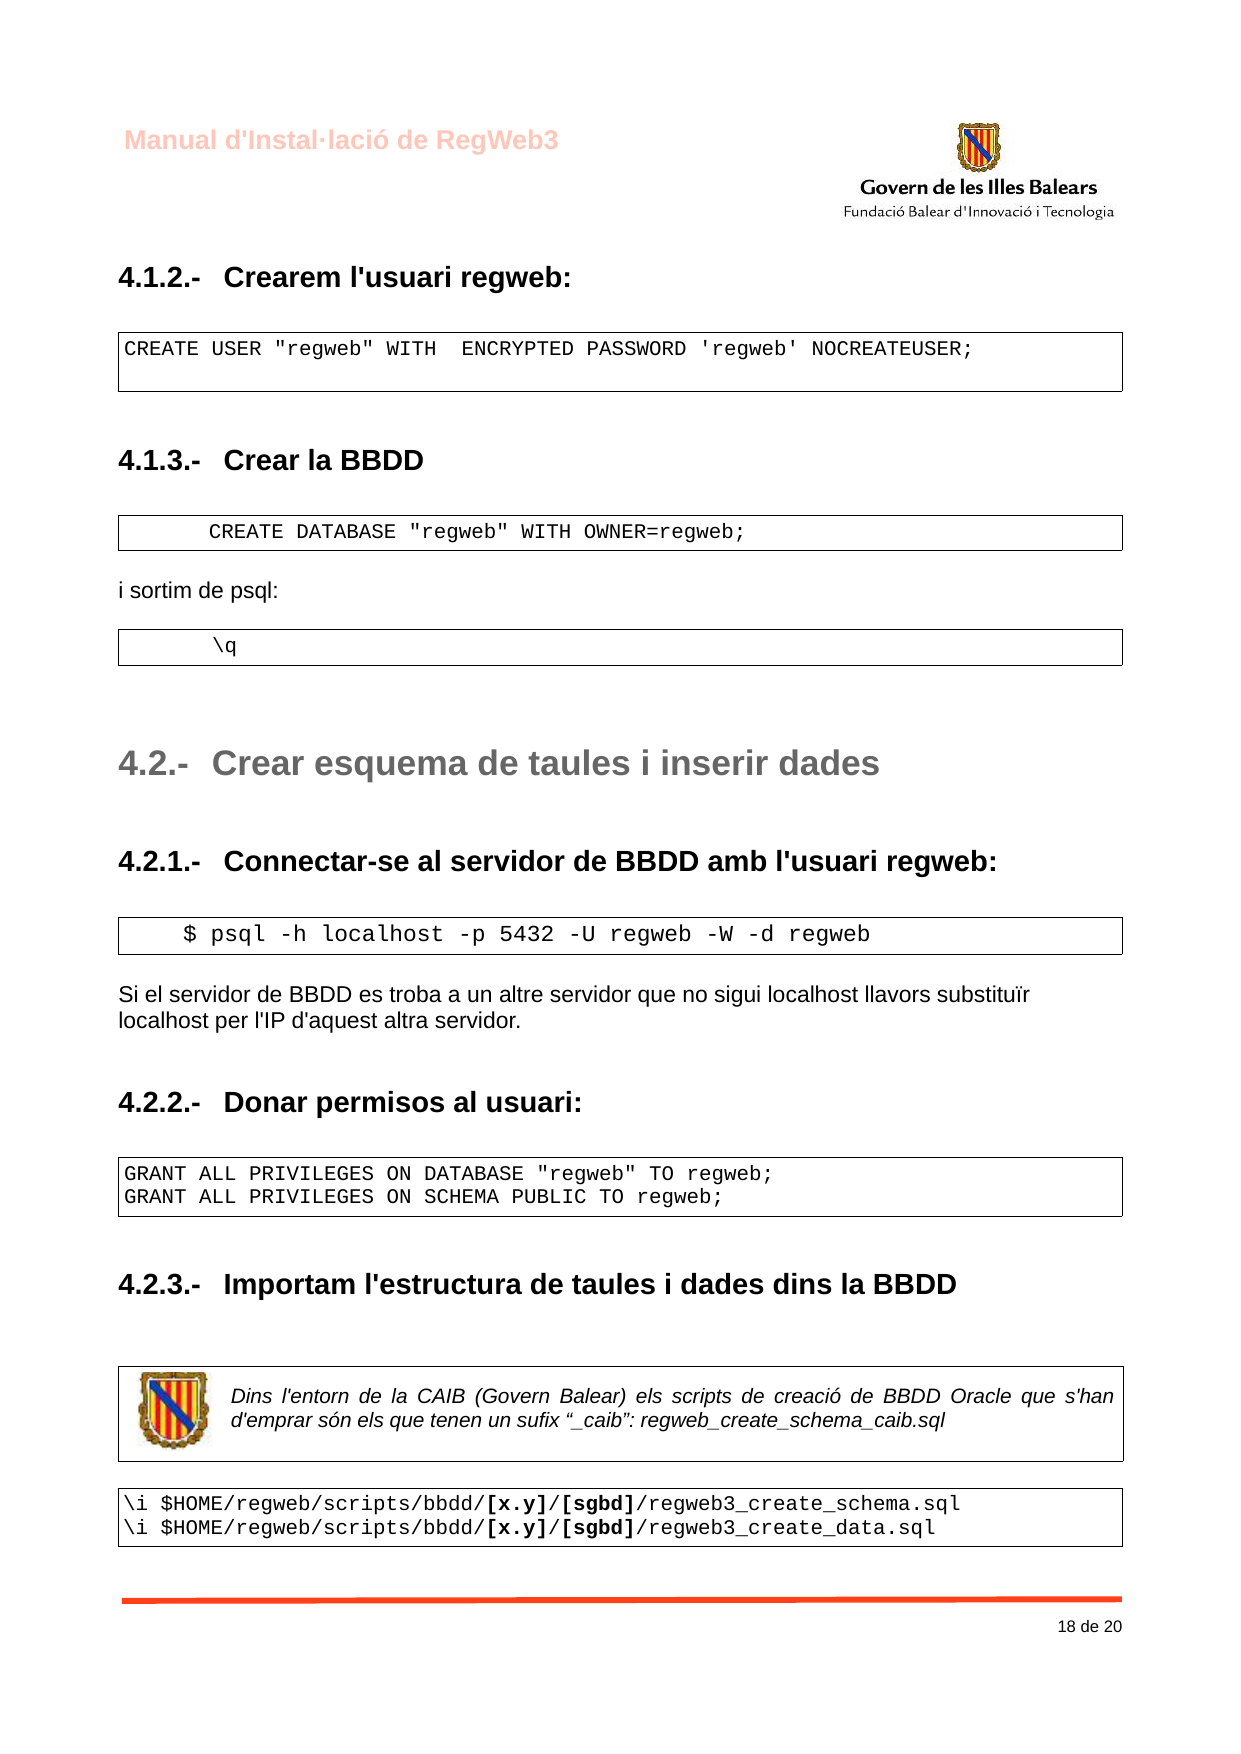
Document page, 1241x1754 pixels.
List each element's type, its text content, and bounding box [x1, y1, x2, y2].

subtitle Crearem l'usuari regweb: [118, 260, 1122, 293]
text i sortim de psql: [118, 577, 1122, 603]
picture [134, 1372, 214, 1451]
subtitle Importam l'estructura de taules i dades dins la BBDD [118, 1267, 1122, 1301]
table_header CREATE DATABASE "regweb" WITH OWNER=regweb; [119, 516, 1122, 550]
table_header \i $HOME/regweb/scripts/bbdd/[x.y]/[sgbd]/regweb3_create_schema.sql \i $HOME/regweb/scripts/bbdd/[x.y]/[sgbd]/regweb3_create_data.sql [119, 1489, 1122, 1546]
table_header [119, 1367, 225, 1461]
picture [840, 123, 1117, 220]
text Si el servidor de BBDD es troba a un altre servidor que no sigui localhost llavors substituïr localhost per l'IP d'aquest altra servidor. [118, 981, 1122, 1033]
table_header \q [119, 630, 1122, 664]
table_header CREATE USER "regweb" WITH ENCRYPTED PASSWORD 'regweb' NOCREATEUSER; [119, 333, 1122, 391]
table_header $ psql -h localhost -p 5432 -U regweb -W -d regweb [119, 918, 1122, 954]
subtitle Connectar-se al servidor de BBDD amb l'usuari regweb: [118, 844, 1122, 878]
table_header GRANT ALL PRIVILEGES ON DATABASE "regweb" TO regweb; GRANT ALL PRIVILEGES ON SCHEMA PUBLIC TO regweb; [119, 1158, 1122, 1216]
table_header Dins l'entorn de la CAIB (Govern Balear) els scripts de creació de BBDD Oracle que s'han d'emprar són els que tenen un sufix “_caib”: regweb_create_schema_caib.sql [225, 1367, 1123, 1461]
subtitle Crear la BBDD [118, 443, 1122, 476]
subtitle Crear esquema de taules i inserir dades [118, 742, 1122, 783]
subtitle Donar permisos al usuari: [118, 1085, 1122, 1118]
